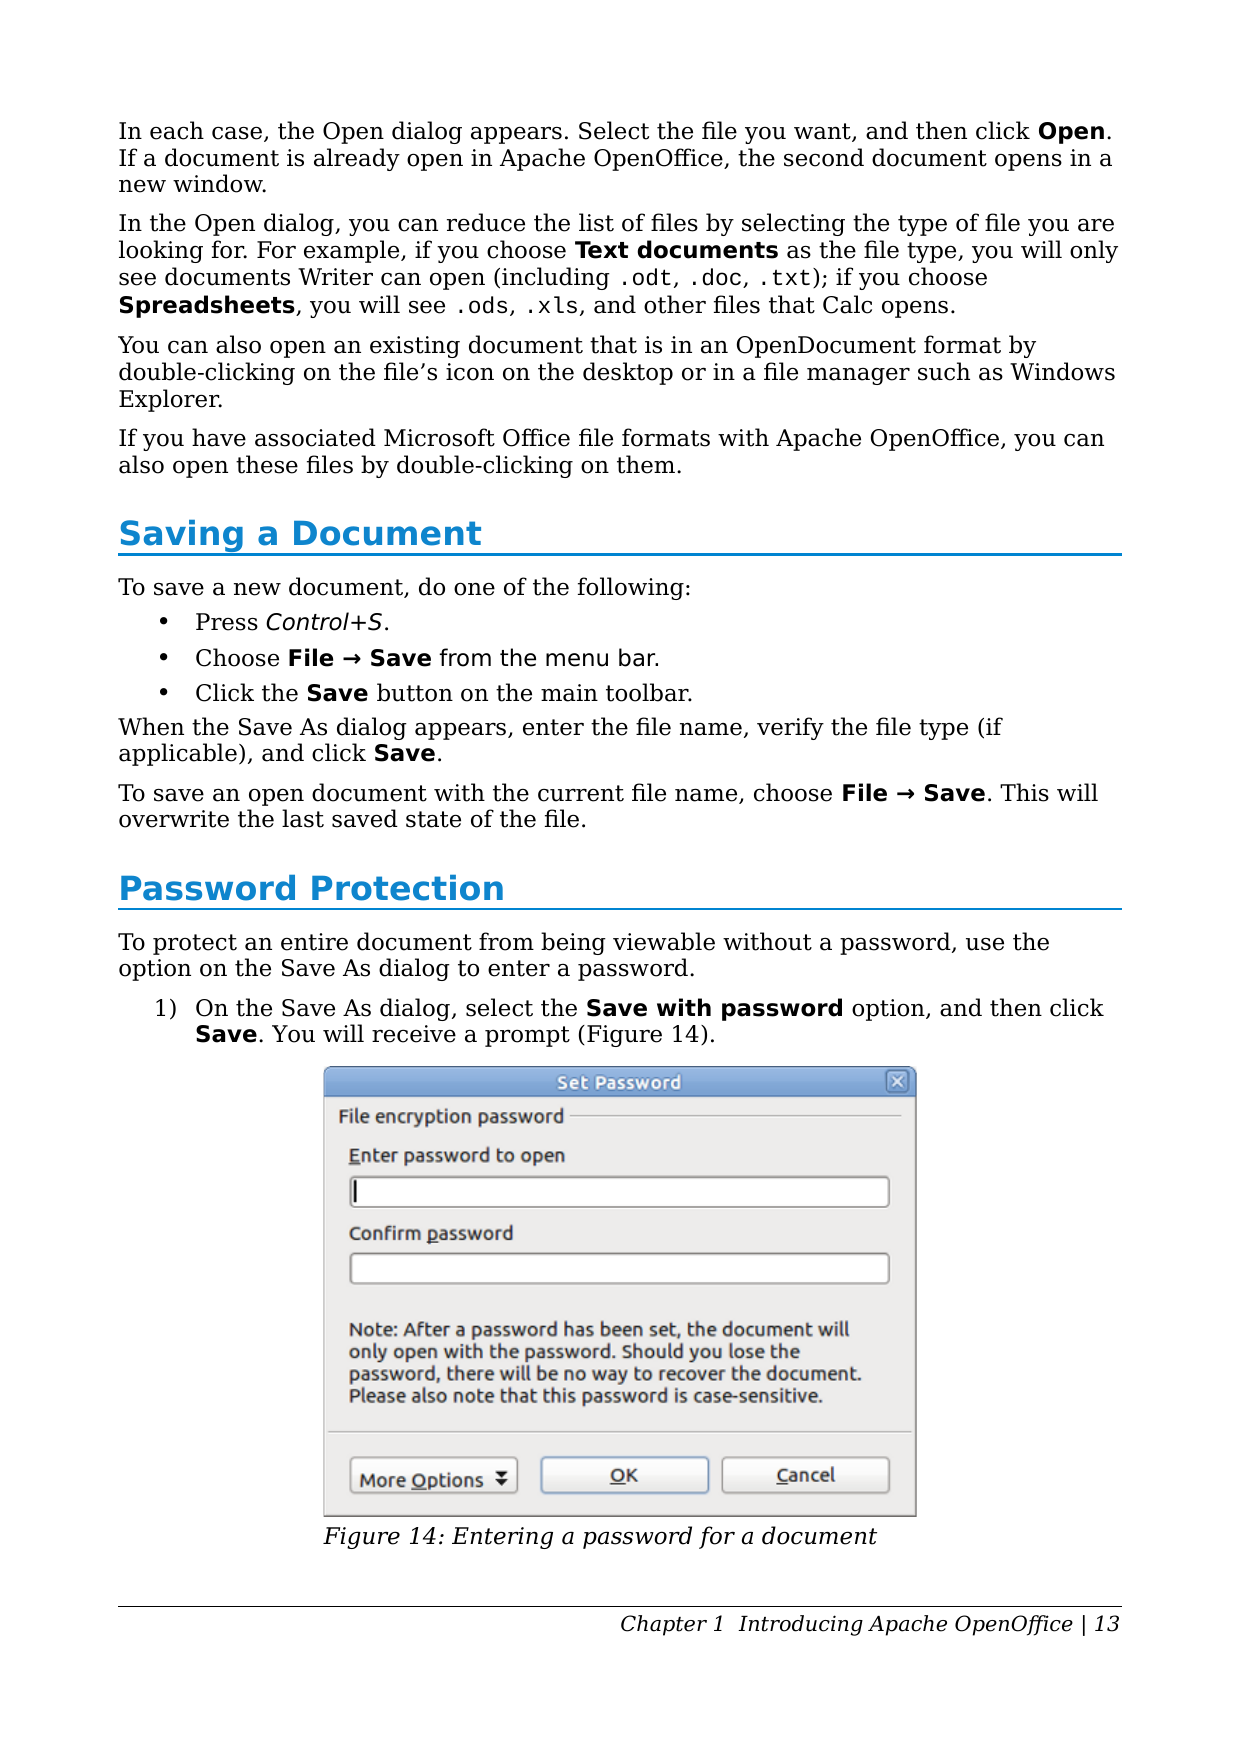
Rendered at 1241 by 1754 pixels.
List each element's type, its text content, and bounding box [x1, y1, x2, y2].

text If you have associated Microsoft Office file formats with Apache OpenOffice, you can also open these files by double-clicking on them. [118, 425, 1122, 478]
text Figure 14: Entering a password for a document [323, 1523, 917, 1550]
text In the Open dialog, you can reduce the list of files by selecting the type of file you are looking for. For example, if you choose Text documents as the file type, you will only see documents Writer can open (including .odt, .doc, .txt); if you choose Spreadsheets, you will see .ods, .xls, and other files that Calc opens. [118, 211, 1122, 320]
text In each case, the Open dialog appears. Select the file you want, and then click Open. If a document is already open in Apache OpenOffice, the second document opens in a new window. [118, 118, 1122, 198]
text You can also open an existing document that is in an OpenDocument format by double-clicking on the file’s icon on the desktop or in a file manager such as Windows Explorer. [118, 333, 1122, 413]
list On the Save As dialog, select the Save with password option, and then click Save. You will receive a prompt (Figure 14). [177, 995, 1122, 1048]
text When the Save As dialog appears, enter the file name, verify the file type (if applicable), and click Save. [118, 714, 1122, 767]
list Press Control+S. [156, 608, 1122, 637]
subtitle Password Protection [118, 869, 1122, 908]
list Choose File → Save from the menu bar. [156, 643, 1122, 672]
text To save an open document with the current file name, choose File → Save. This will overwrite the last saved state of the file. [118, 780, 1122, 833]
list Click the Save button on the main toolbar. [156, 678, 1122, 708]
picture [323, 1066, 917, 1517]
subtitle Saving a Document [118, 515, 1122, 553]
text To protect an entire document from being viewable without a password, use the option on the Save As dialog to enter a password. [118, 929, 1122, 982]
list To save a new document, do one of the following: [118, 574, 1122, 601]
